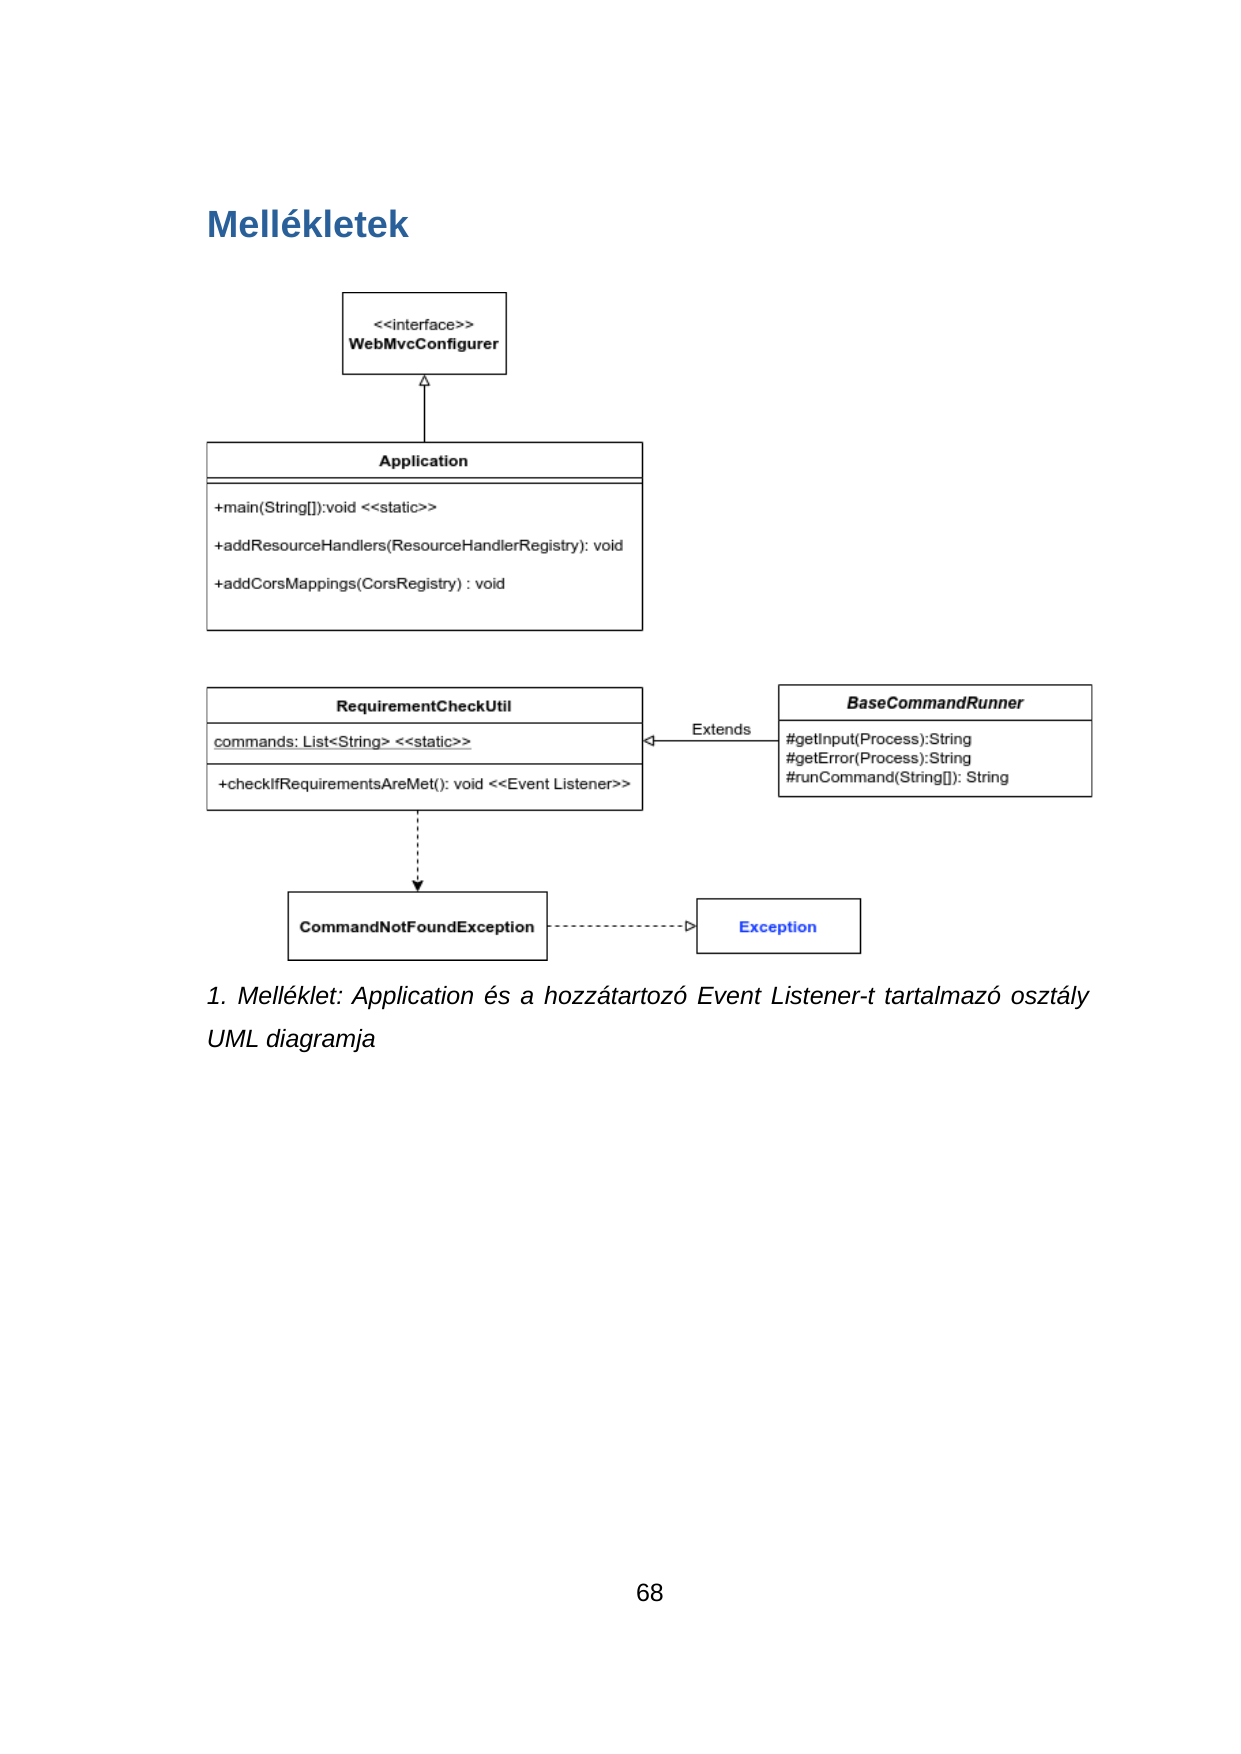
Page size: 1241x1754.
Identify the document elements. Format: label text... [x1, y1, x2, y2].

picture [206, 292, 1093, 961]
subtitle Mellékletek [207, 202, 1093, 246]
subtitle [207, 280, 1093, 292]
text 1. Melléklet: Application és a hozzátartozó Event Listener-t tartalmazó osztály UML diagramja [207, 961, 1093, 1052]
